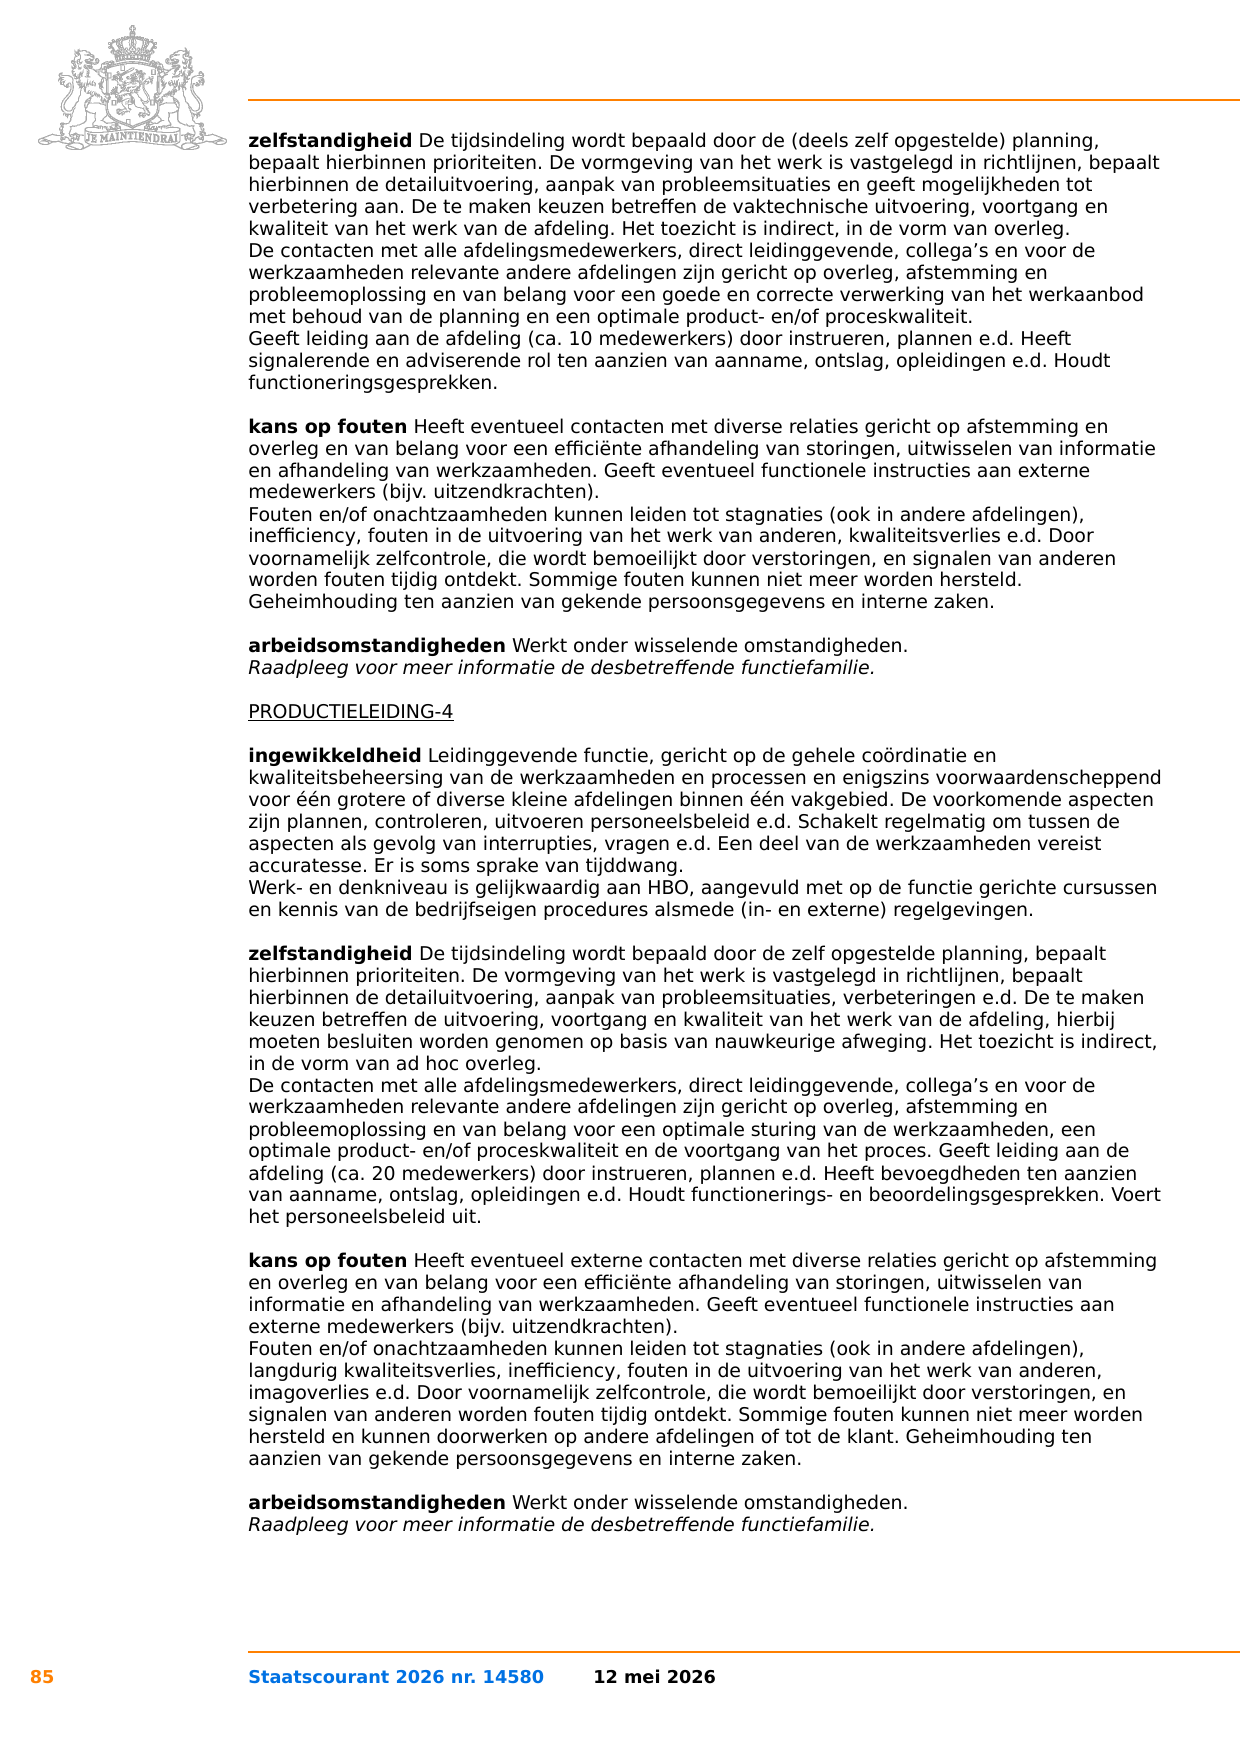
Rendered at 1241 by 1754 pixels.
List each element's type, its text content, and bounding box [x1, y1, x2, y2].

text Werk- en denkniveau is gelijkwaardig aan HBO, aangevuld met op de functie gerichte cursussen en kennis van de bedrijfseigen procedures alsmede (in- en externe) regelgevingen. [248, 877, 1163, 921]
text Raadpleeg voor meer informatie de desbetreffende functiefamilie. [248, 1514, 1163, 1536]
text De contacten met alle afdelingsmedewerkers, direct leidinggevende, collega’s en voor de werkzaamheden relevante andere afdelingen zijn gericht op overleg, afstemming en probleemoplossing en van belang voor een optimale sturing van de werkzaamheden, een optimale product- en/of proceskwaliteit en de voortgang van het proces. Geeft leiding aan de afdeling (ca. 20 medewerkers) door instrueren, plannen e.d. Heeft bevoegdheden ten aanzien van aanname, ontslag, opleidingen e.d. Houdt functionerings- en beoordelingsgesprekken. Voert het personeelsbeleid uit. [248, 1074, 1163, 1228]
subtitle PRODUCTIELEIDING-4 [248, 701, 1163, 723]
text Fouten en/of onachtzaamheden kunnen leiden tot stagnaties (ook in andere afdelingen), inefficiency, fouten in de uitvoering van het werk van anderen, kwaliteitsverlies e.d. Door voornamelijk zelfcontrole, die wordt bemoeilijkt door verstoringen, en signalen van anderen worden fouten tijdig ontdekt. Sommige fouten kunnen niet meer worden hersteld. [248, 503, 1163, 591]
text arbeidsomstandigheden Werkt onder wisselende omstandigheden. [248, 635, 1163, 657]
text De contacten met alle afdelingsmedewerkers, direct leidinggevende, collega’s en voor de werkzaamheden relevante andere afdelingen zijn gericht op overleg, afstemming en probleemoplossing en van belang voor een goede en correcte verwerking van het werkaanbod met behoud van de planning en een optimale product- en/of proceskwaliteit. [248, 240, 1163, 328]
text Fouten en/of onachtzaamheden kunnen leiden tot stagnaties (ook in andere afdelingen), langdurig kwaliteitsverlies, inefficiency, fouten in de uitvoering van het werk van anderen, imagoverlies e.d. Door voornamelijk zelfcontrole, die wordt bemoeilijkt door verstoringen, en signalen van anderen worden fouten tijdig ontdekt. Sommige fouten kunnen niet meer worden hersteld en kunnen doorwerken op andere afdelingen of tot de klant. Geheimhouding ten aanzien van gekende persoonsgegevens en interne zaken. [248, 1338, 1163, 1470]
text kans op fouten Heeft eventueel contacten met diverse relaties gericht op afstemming en overleg en van belang voor een efficiënte afhandeling van storingen, uitwisselen van informatie en afhandeling van werkzaamheden. Geeft eventueel functionele instructies aan externe medewerkers (bijv. uitzendkrachten). [248, 416, 1163, 503]
text arbeidsomstandigheden Werkt onder wisselende omstandigheden. [248, 1492, 1163, 1514]
picture [38, 25, 227, 150]
text zelfstandigheid De tijdsindeling wordt bepaald door de (deels zelf opgestelde) planning, bepaalt hierbinnen prioriteiten. De vormgeving van het werk is vastgelegd in richtlijnen, bepaalt hierbinnen de detailuitvoering, aanpak van probleemsituaties en geeft mogelijkheden tot verbetering aan. De te maken keuzen betreffen de vaktechnische uitvoering, voortgang en kwaliteit van het werk van de afdeling. Het toezicht is indirect, in de vorm van overleg. [248, 130, 1163, 240]
text Geeft leiding aan de afdeling (ca. 10 medewerkers) door instrueren, plannen e.d. Heeft signalerende en adviserende rol ten aanzien van aanname, ontslag, opleidingen e.d. Houdt functioneringsgesprekken. [248, 328, 1163, 394]
text ingewikkeldheid Leidinggevende functie, gericht op de gehele coördinatie en kwaliteitsbeheersing van de werkzaamheden en processen en enigszins voorwaardenscheppend voor één grotere of diverse kleine afdelingen binnen één vakgebied. De voorkomende aspecten zijn plannen, controleren, uitvoeren personeelsbeleid e.d. Schakelt regelmatig om tussen de aspecten als gevolg van interrupties, vragen e.d. Een deel van de werkzaamheden vereist accuratesse. Er is soms sprake van tijddwang. [248, 745, 1163, 877]
text Raadpleeg voor meer informatie de desbetreffende functiefamilie. [248, 657, 1163, 679]
text zelfstandigheid De tijdsindeling wordt bepaald door de zelf opgestelde planning, bepaalt hierbinnen prioriteiten. De vormgeving van het werk is vastgelegd in richtlijnen, bepaalt hierbinnen de detailuitvoering, aanpak van probleemsituaties, verbeteringen e.d. De te maken keuzen betreffen de uitvoering, voortgang en kwaliteit van het werk van de afdeling, hierbij moeten besluiten worden genomen op basis van nauwkeurige afweging. Het toezicht is indirect, in de vorm van ad hoc overleg. [248, 943, 1163, 1074]
text Geheimhouding ten aanzien van gekende persoonsgegevens en interne zaken. [248, 591, 1163, 613]
text kans op fouten Heeft eventueel externe contacten met diverse relaties gericht op afstemming en overleg en van belang voor een efficiënte afhandeling van storingen, uitwisselen van informatie en afhandeling van werkzaamheden. Geeft eventueel functionele instructies aan externe medewerkers (bijv. uitzendkrachten). [248, 1250, 1163, 1338]
